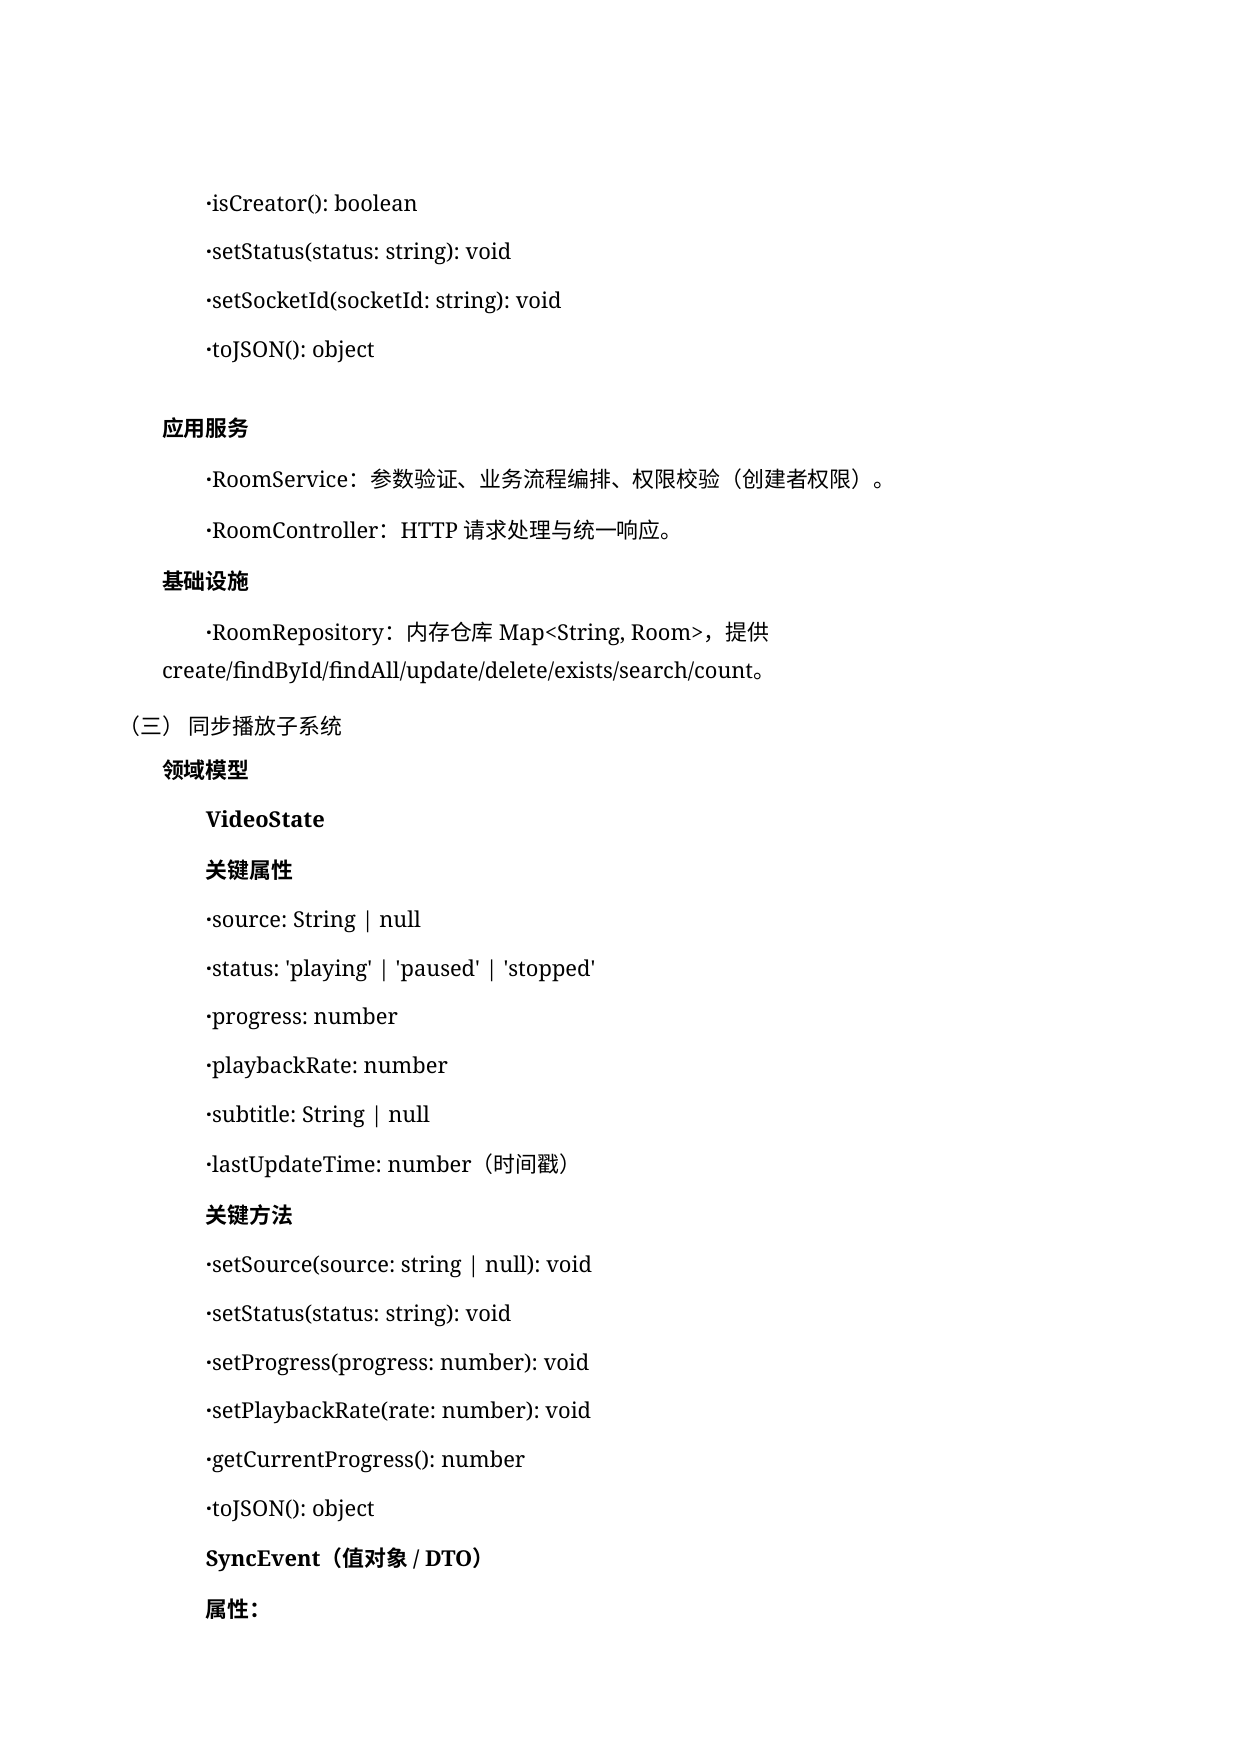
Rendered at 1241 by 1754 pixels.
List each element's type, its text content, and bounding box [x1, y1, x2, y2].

text VideoState [118, 804, 1122, 834]
text ·toJSON(): object [118, 1492, 1122, 1522]
text ·toJSON(): object [118, 333, 1122, 363]
text ·subtitle: String | null [118, 1098, 1122, 1128]
text ·isCreator(): boolean [118, 188, 1122, 217]
text ·setProgress(progress: number): void [118, 1347, 1122, 1376]
text ·setSocketId(socketId: string): void [118, 285, 1122, 315]
text ·setStatus(status: string): void [118, 1298, 1122, 1328]
text 关键属性 [118, 853, 1122, 885]
text ·RoomController：HTTP 请求处理与统一响应。 [118, 513, 1122, 544]
text 关键方法 [118, 1198, 1122, 1230]
text ·source: String | null [118, 904, 1122, 934]
text ·status: 'playing' | 'paused' | 'stopped' [118, 953, 1122, 982]
text ·getCurrentProgress(): number [118, 1444, 1122, 1474]
text ·setSource(source: string | null): void [118, 1249, 1122, 1279]
text SyncEvent（值对象 / DTO） [118, 1541, 1122, 1573]
text 领域模型 [118, 753, 1122, 785]
text ·setStatus(status: string): void [118, 236, 1122, 266]
text ·setPlaybackRate(rate: number): void [118, 1395, 1122, 1425]
text ·progress: number [118, 1001, 1122, 1031]
text ·RoomService：参数验证、业务流程编排、权限校验（创建者权限）。 [118, 462, 1122, 493]
text 属性： [118, 1592, 1122, 1624]
text ·lastUpdateTime: number（时间戳） [118, 1147, 1122, 1179]
text 基础设施 [118, 564, 1122, 596]
subtitle 同步播放子系统 [118, 709, 1122, 741]
text ·playbackRate: number [118, 1050, 1122, 1080]
text ·RoomRepository：内存仓库 Map<String, Room>，提供 create/findById/findAll/update/delete/exists/search/count。 [118, 615, 1122, 684]
text 应用服务 [118, 411, 1122, 443]
